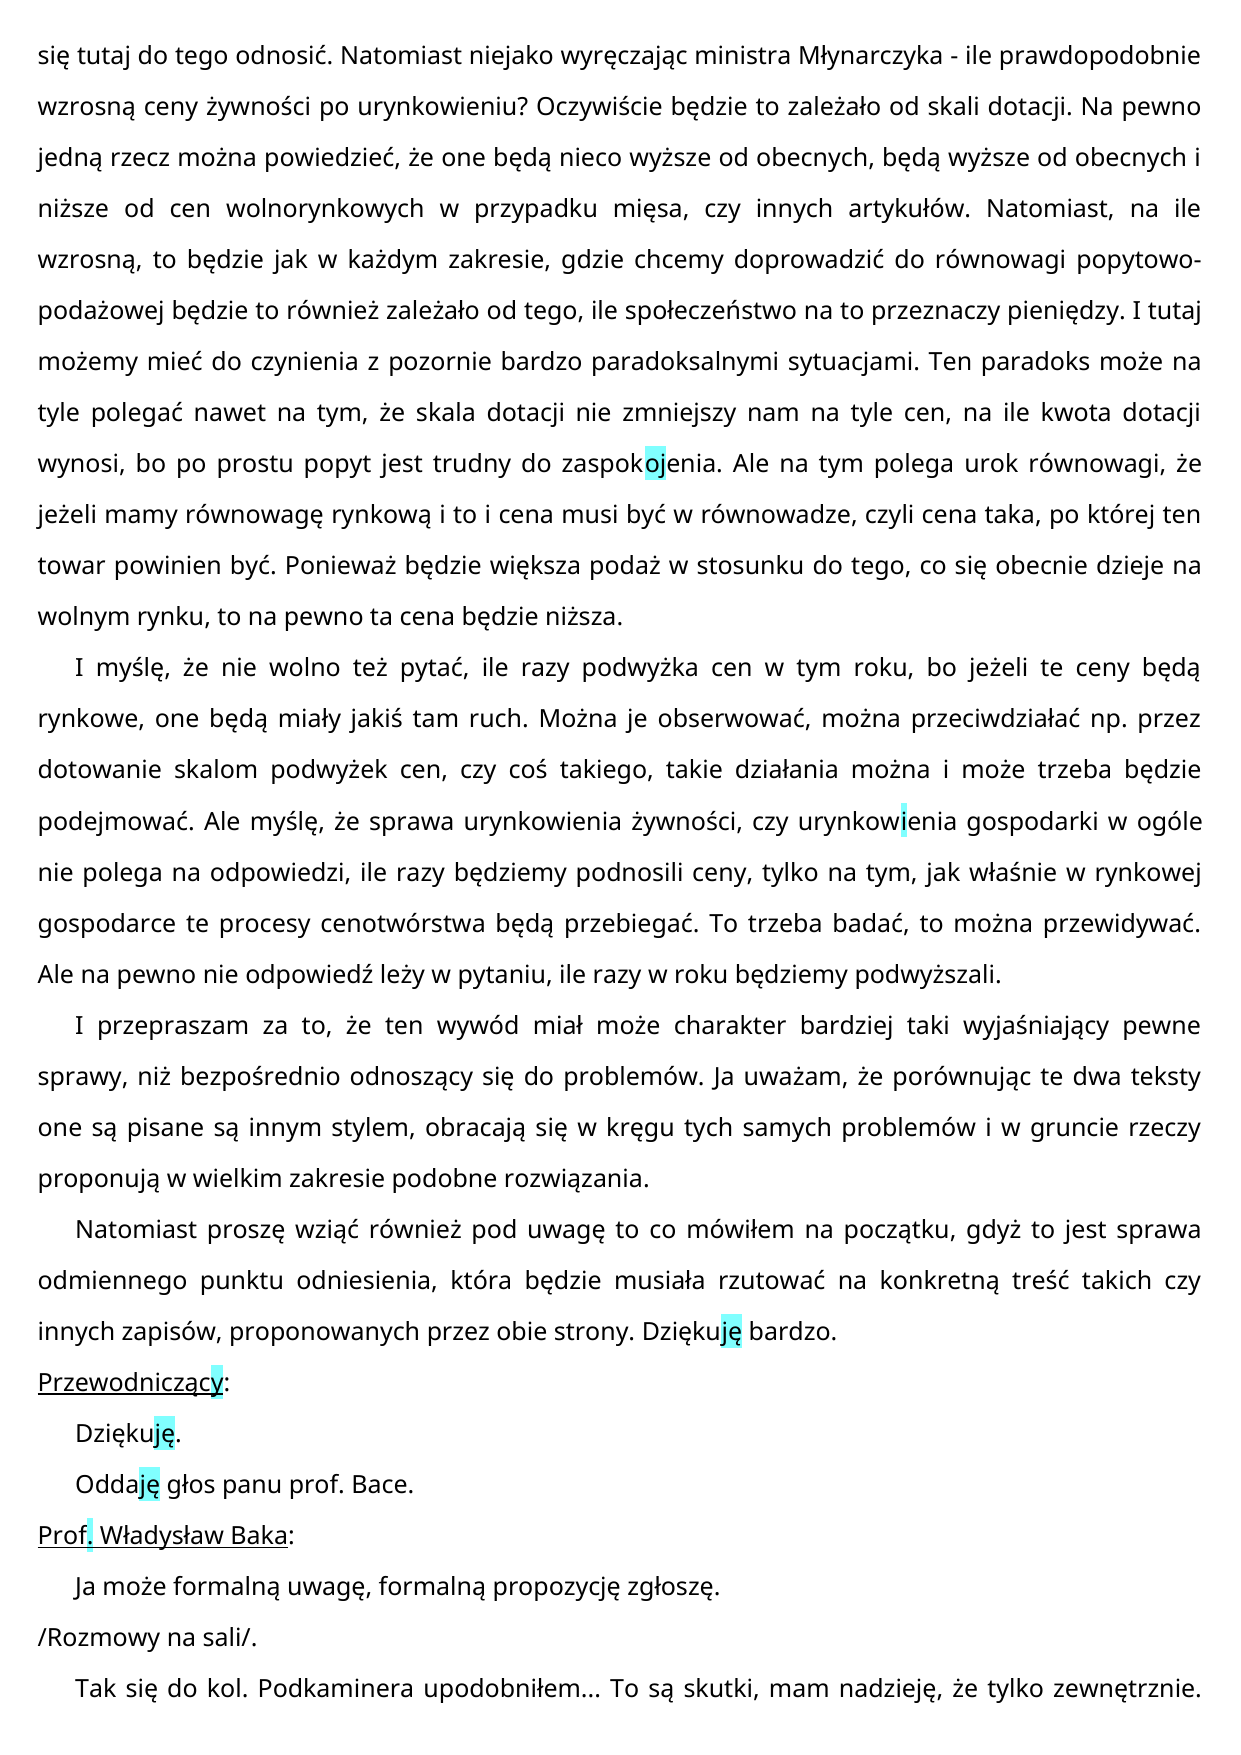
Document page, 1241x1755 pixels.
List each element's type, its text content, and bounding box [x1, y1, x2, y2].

text Dziękuję. [37, 1416, 1203, 1450]
text Oddaję głos panu prof. Bace. [37, 1467, 1203, 1501]
text Prof. Władysław Baka: [37, 1518, 1203, 1552]
text Tak się do kol. Podkaminera upodobniłem... To są skutki, mam nadzieję, że tylko zewnętrznie. [37, 1671, 1203, 1705]
text Ja może formalną uwagę, formalną propozycję zgłoszę. [37, 1569, 1203, 1603]
text I przepraszam za to, że ten wywód miał może charakter bardziej taki wyjaśniający pewne sprawy, niż bezpośrednio odnoszący się do problemów. Ja uważam, że porównując te dwa teksty one są pisane są innym stylem, obracają się w kręgu tych samych problemów i w gruncie rzeczy proponują w wielkim zakresie podobne rozwiązania. [37, 1007, 1203, 1194]
text Natomiast proszę wziąć również pod uwagę to co mówiłem na początku, gdyż to jest sprawa odmiennego punktu odniesienia, która będzie musiała rzutować na konkretną treść takich czy innych zapisów, proponowanych przez obie strony. Dziękuję bardzo. [37, 1211, 1203, 1348]
text Przewodniczący: [37, 1364, 1203, 1399]
text /Rozmowy na sali/. [37, 1620, 1203, 1654]
text I myślę, że nie wolno też pytać, ile razy podwyżka cen w tym roku, bo jeżeli te ceny będą rynkowe, one będą miały jakiś tam ruch. Można je obserwować, można przeciwdziałać np. przez dotowanie skalom podwyżek cen, czy coś takiego, takie działania można i może trzeba będzie podejmować. Ale myślę, że sprawa urynkowienia żywności, czy urynkowienia gospodarki w ogóle nie polega na odpowiedzi, ile razy będziemy podnosili ceny, tylko na tym, jak właśnie w rynkowej gospodarce te procesy cenotwórstwa będą przebiegać. To trzeba badać, to można przewidywać. Ale na pewno nie odpowiedź leży w pytaniu, ile razy w roku będziemy podwyższali. [37, 650, 1203, 990]
text się tutaj do tego odnosić. Natomiast niejako wyręczając ministra Młynarczyka - ile prawdopodobnie wzrosną ceny żywności po urynkowieniu? Oczywiście będzie to zależało od skali dotacji. Na pewno jedną rzecz można powiedzieć, że one będą nieco wyższe od obecnych, będą wyższe od obecnych i niższe od cen wolnorynkowych w przypadku mięsa, czy innych artykułów. Natomiast, na ile wzrosną, to będzie jak w każdym zakresie, gdzie chcemy doprowadzić do równowagi popytowo-podażowej będzie to również zależało od tego, ile społeczeństwo na to przeznaczy pieniędzy. I tutaj możemy mieć do czynienia z pozornie bardzo paradoksalnymi sytuacjami. Ten paradoks może na tyle polegać nawet na tym, że skala dotacji nie zmniejszy nam na tyle cen, na ile kwota dotacji wynosi, bo po prostu popyt jest trudny do zaspokojenia. Ale na tym polega urok równowagi, że jeżeli mamy równowagę rynkową i to i cena musi być w równowadze, czyli cena taka, po której ten towar powinien być. Ponieważ będzie większa podaż w stosunku do tego, co się obecnie dzieje na wolnym rynku, to na pewno ta cena będzie niższa. [37, 37, 1203, 633]
